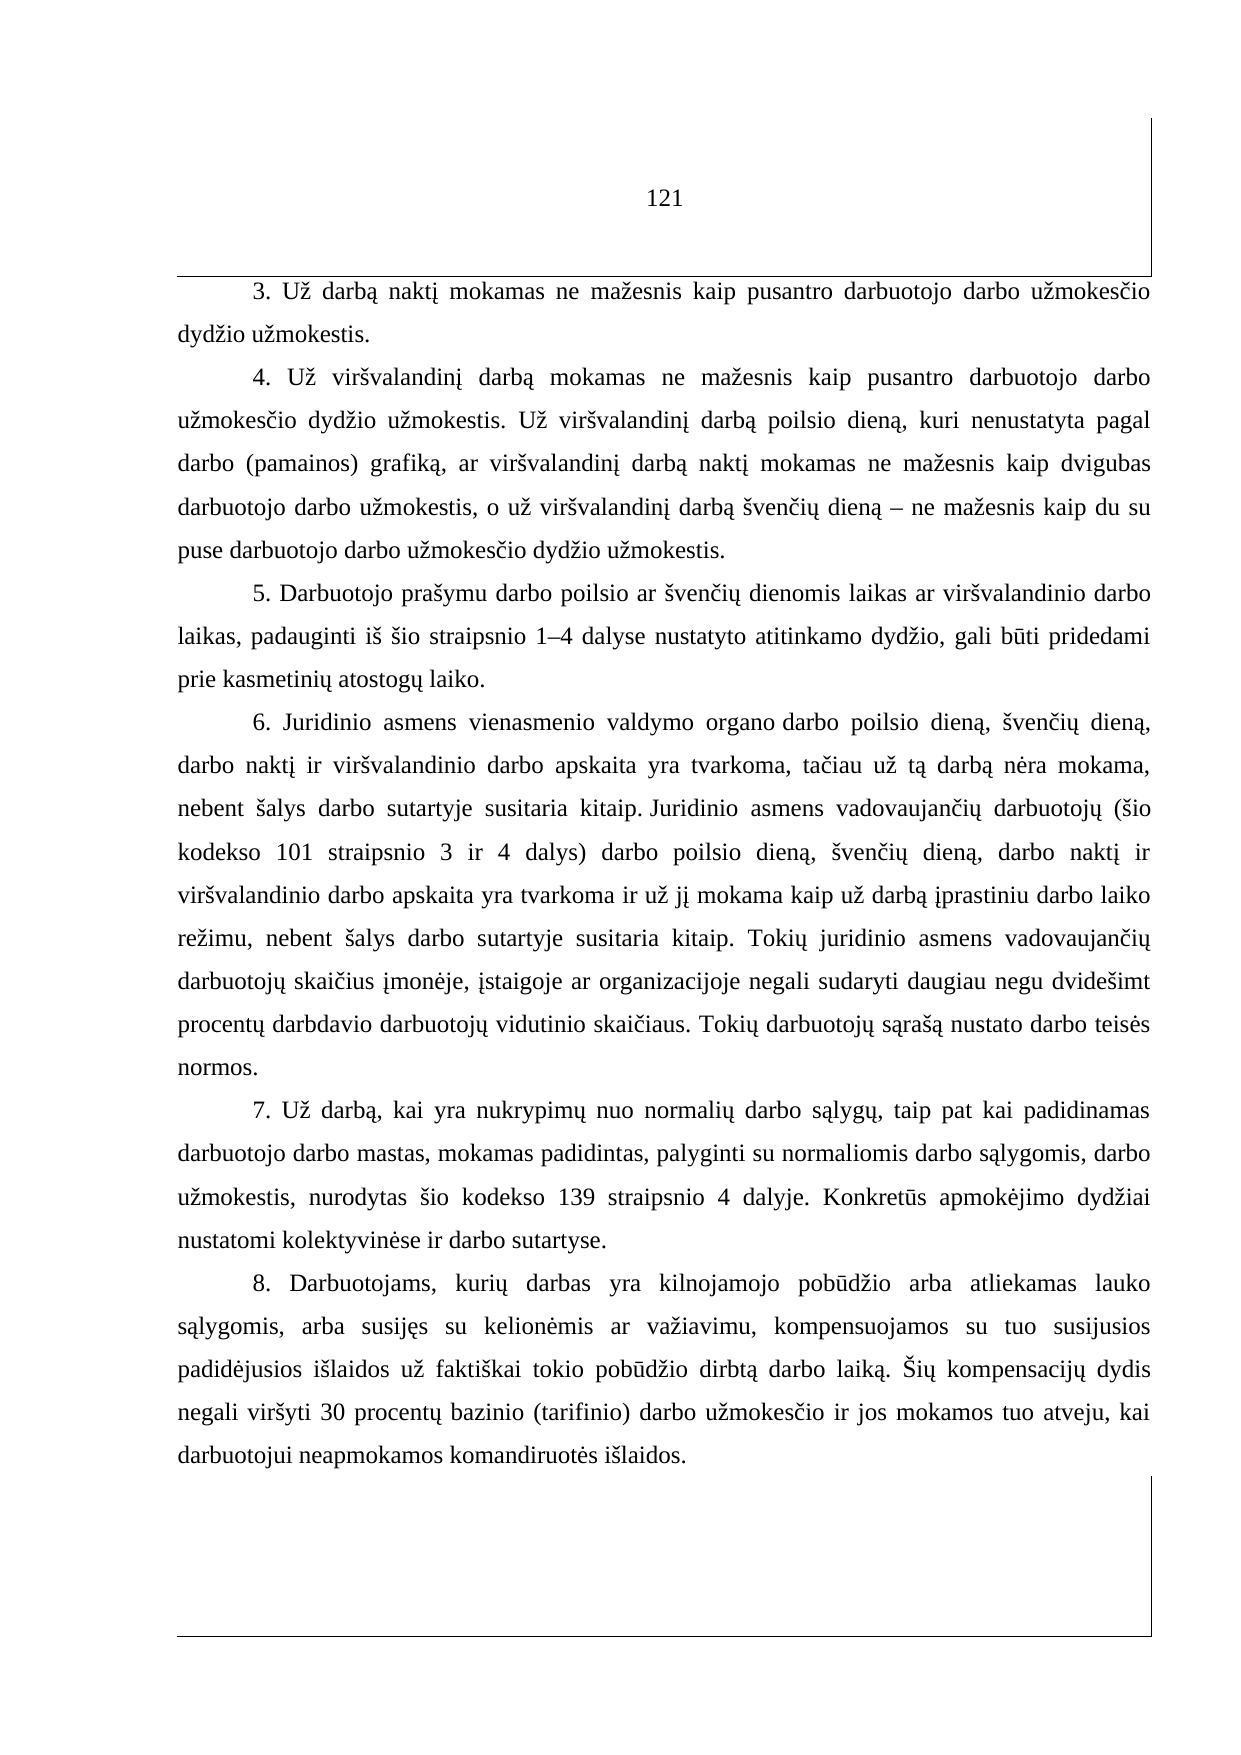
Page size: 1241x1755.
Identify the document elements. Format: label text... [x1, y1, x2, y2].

text 6. Juridinio asmens vienasmenio valdymo organo darbo poilsio dieną, švenčių dieną, darbo naktį ir viršvalandinio darbo apskaita yra tvarkoma, tačiau už tą darbą nėra mokama, nebent šalys darbo sutartyje susitaria kitaip. Juridinio asmens vadovaujančių darbuotojų (šio kodekso 101 straipsnio 3 ir 4 dalys) darbo poilsio dieną, švenčių dieną, darbo naktį ir viršvalandinio darbo apskaita yra tvarkoma ir už jį mokama kaip už darbą įprastiniu darbo laiko režimu, nebent šalys darbo sutartyje susitaria kitaip. Tokių juridinio asmens vadovaujančių darbuotojų skaičius įmonėje, įstaigoje ar organizacijoje negali sudaryti daugiau negu dvidešimt procentų darbdavio darbuotojų vidutinio skaičiaus. Tokių darbuotojų sąrašą nustato darbo teisės normos. [177, 707, 1152, 1081]
text 8. Darbuotojams, kurių darbas yra kilnojamojo pobūdžio arba atliekamas lauko sąlygomis, arba susijęs su kelionėmis ar važiavimu, kompensuojamos su tuo susijusios padidėjusios išlaidos už faktiškai tokio pobūdžio dirbtą darbo laiką. Šių kompensacijų dydis negali viršyti 30 procentų bazinio (tarifinio) darbo užmokesčio ir jos mokamos tuo atveju, kai darbuotojui neapmokamos komandiruotės išlaidos. [177, 1268, 1152, 1469]
text 3. Už darbą naktį mokamas ne mažesnis kaip pusantro darbuotojo darbo užmokesčio dydžio užmokestis. [177, 276, 1152, 348]
text 7. Už darbą, kai yra nukrypimų nuo normalių darbo sąlygų, taip pat kai padidinamas darbuotojo darbo mastas, mokamas padidintas, palyginti su normaliomis darbo sąlygomis, darbo užmokestis, nurodytas šio kodekso 139 straipsnio 4 dalyje. Konkretūs apmokėjimo dydžiai nustatomi kolektyvinėse ir darbo sutartyse. [177, 1095, 1152, 1253]
text 5. Darbuotojo prašymu darbo poilsio ar švenčių dienomis laikas ar viršvalandinio darbo laikas, padauginti iš šio straipsnio 1–4 dalyse nustatyto atitinkamo dydžio, gali būti pridedami prie kasmetinių atostogų laiko. [177, 578, 1152, 693]
text 4. Už viršvalandinį darbą mokamas ne mažesnis kaip pusantro darbuotojo darbo užmokesčio dydžio užmokestis. Už viršvalandinį darbą poilsio dieną, kuri nenustatyta pagal darbo (pamainos) grafiką, ar viršvalandinį darbą naktį mokamas ne mažesnis kaip dvigubas darbuotojo darbo užmokestis, o už viršvalandinį darbą švenčių dieną – ne mažesnis kaip du su puse darbuotojo darbo užmokesčio dydžio užmokestis. [177, 362, 1152, 563]
